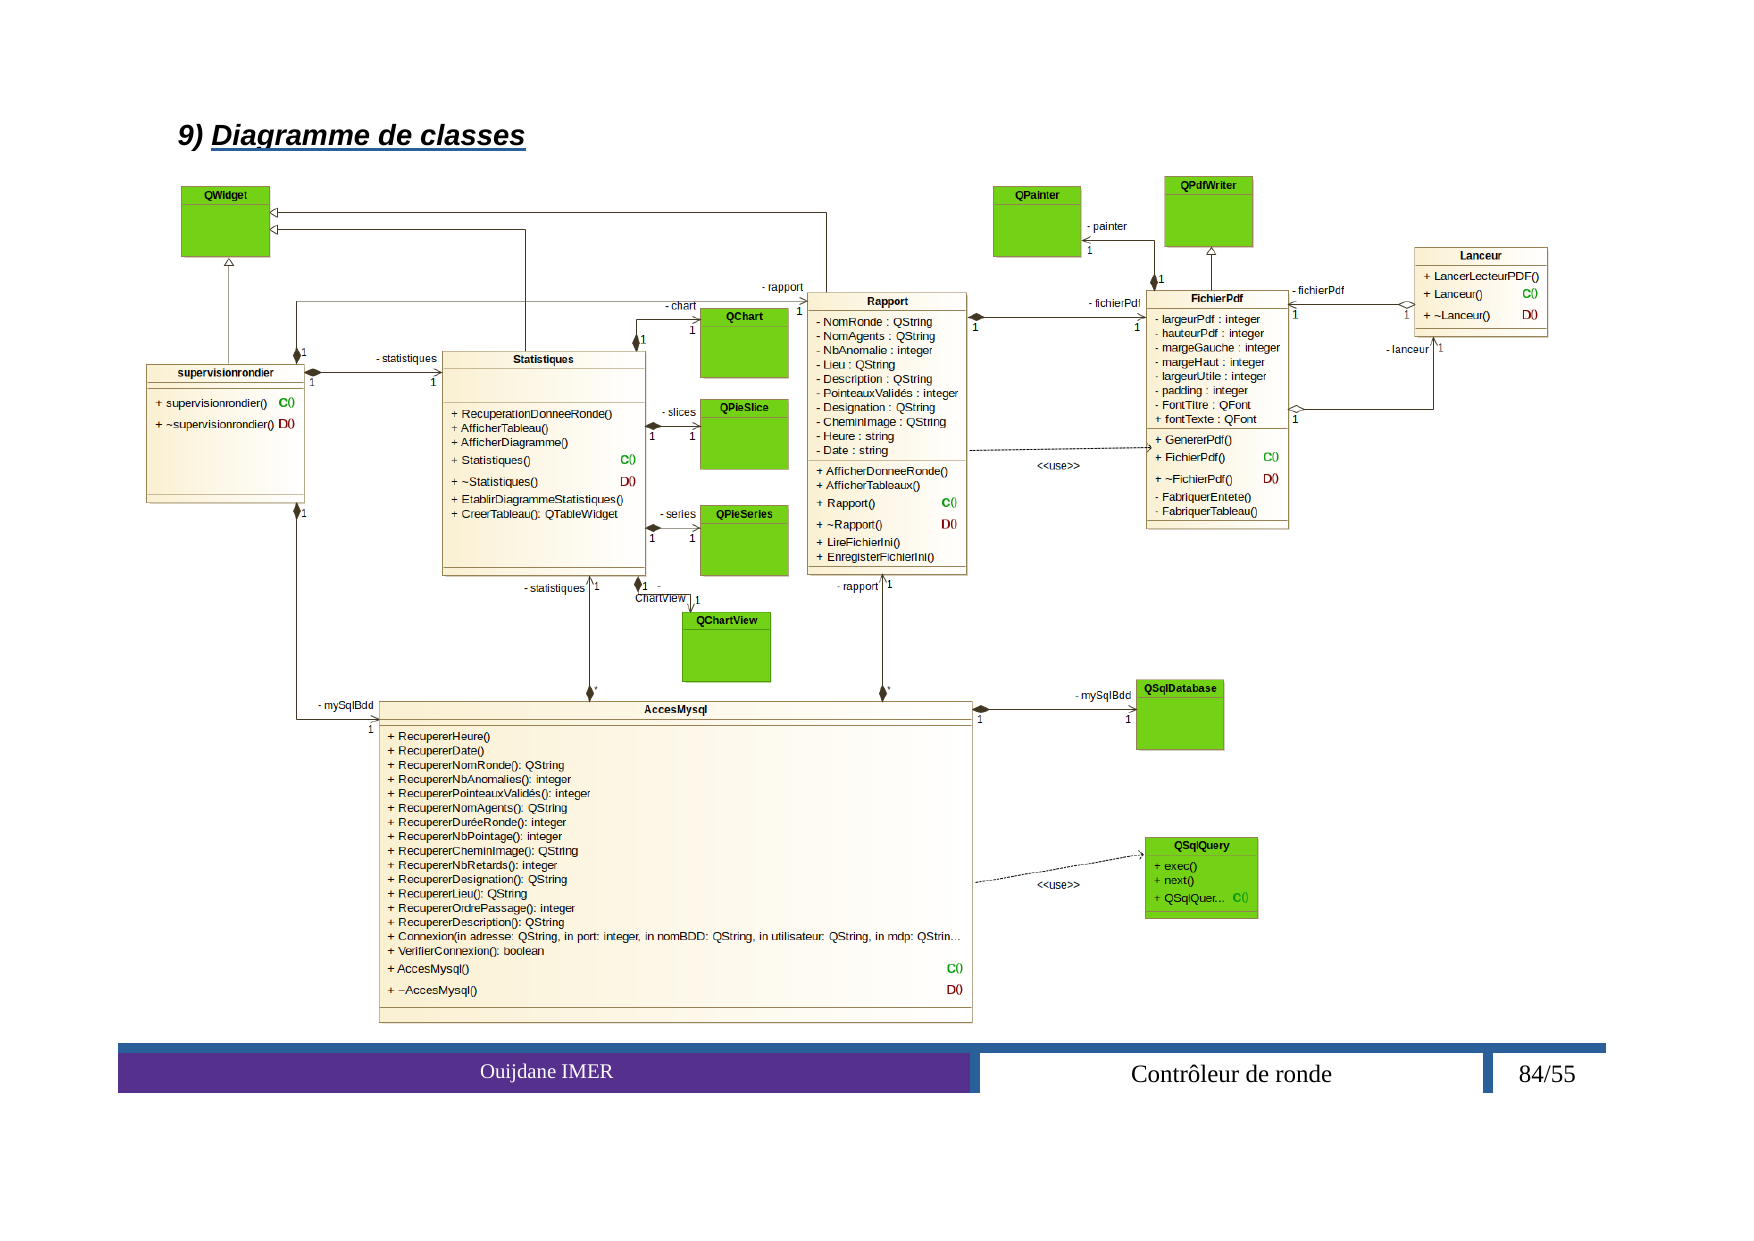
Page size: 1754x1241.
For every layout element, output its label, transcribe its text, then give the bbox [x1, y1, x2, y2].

subtitle Diagramme de classes [118, 118, 1636, 152]
picture [137, 167, 1557, 1032]
